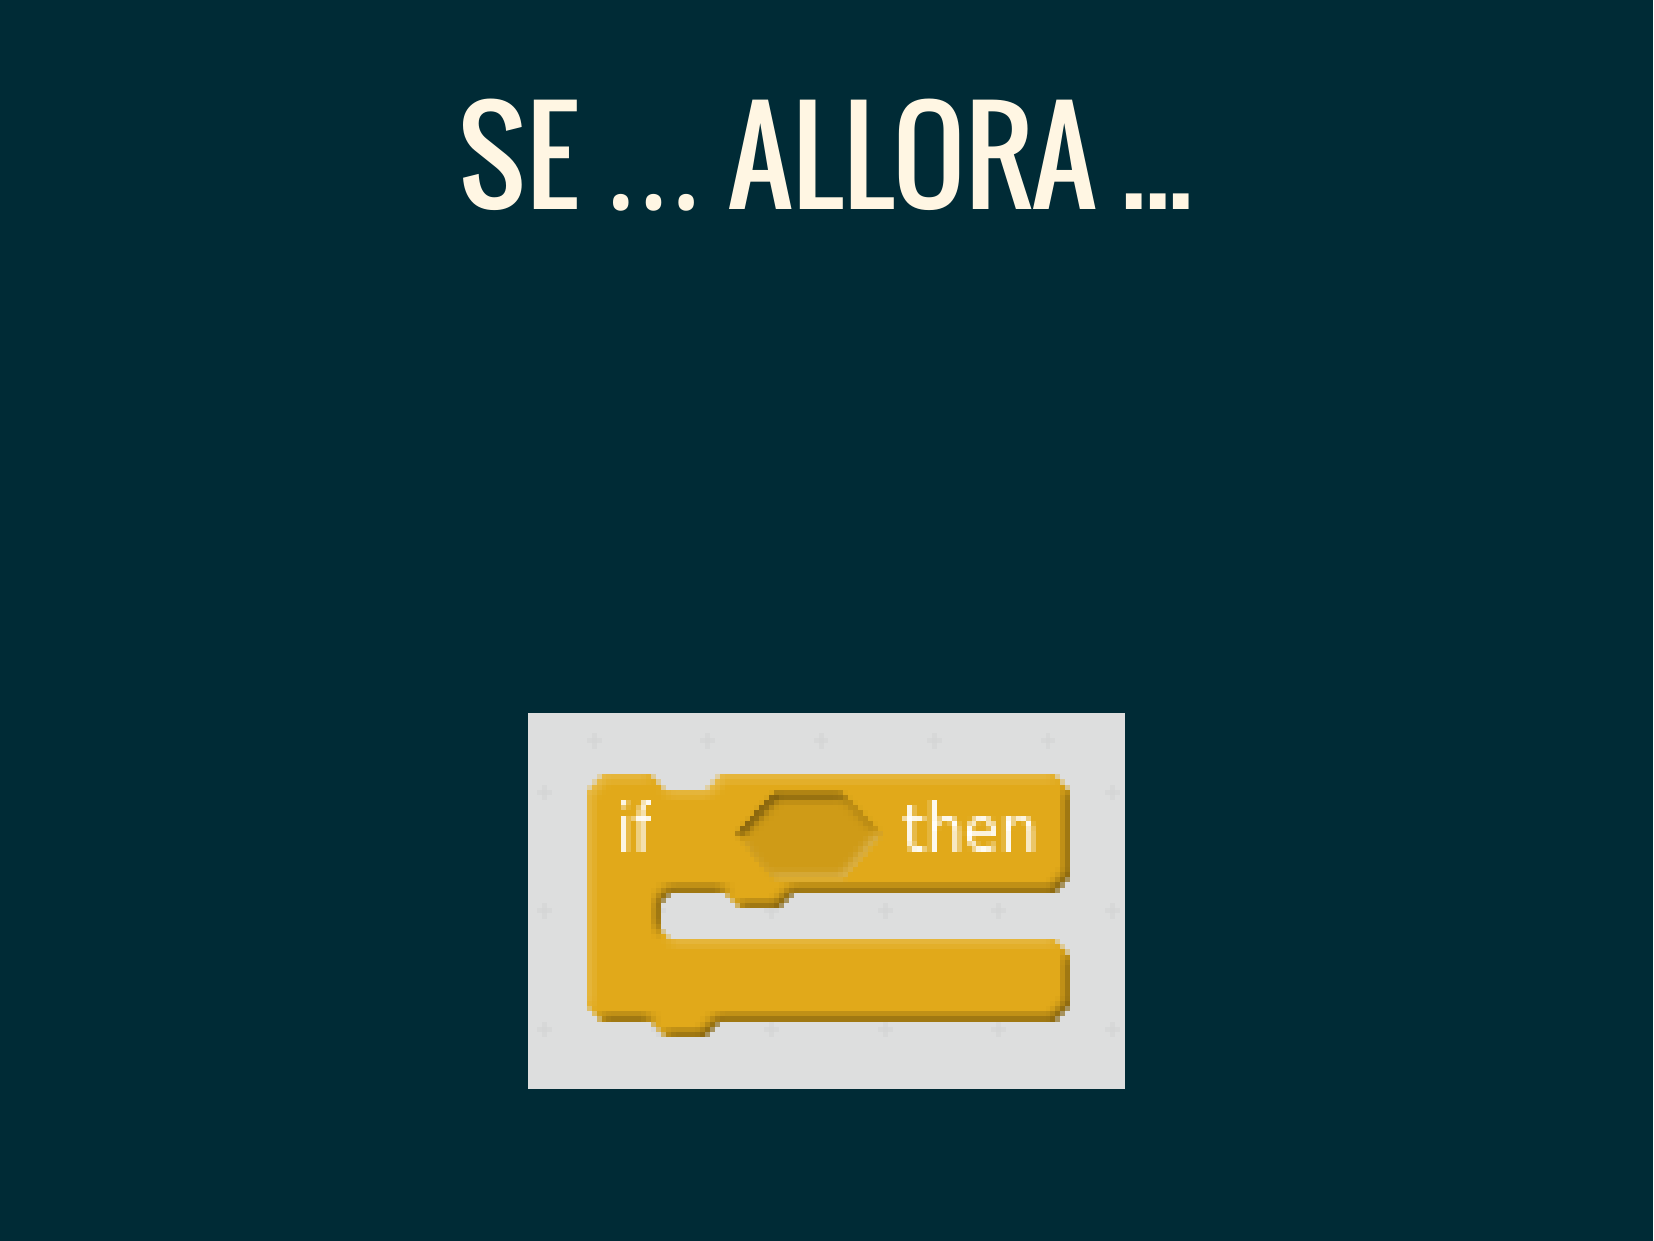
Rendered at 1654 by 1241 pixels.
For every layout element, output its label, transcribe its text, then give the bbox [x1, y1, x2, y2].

title Se … allora ... [82, 49, 1571, 257]
picture [529, 714, 1124, 1088]
